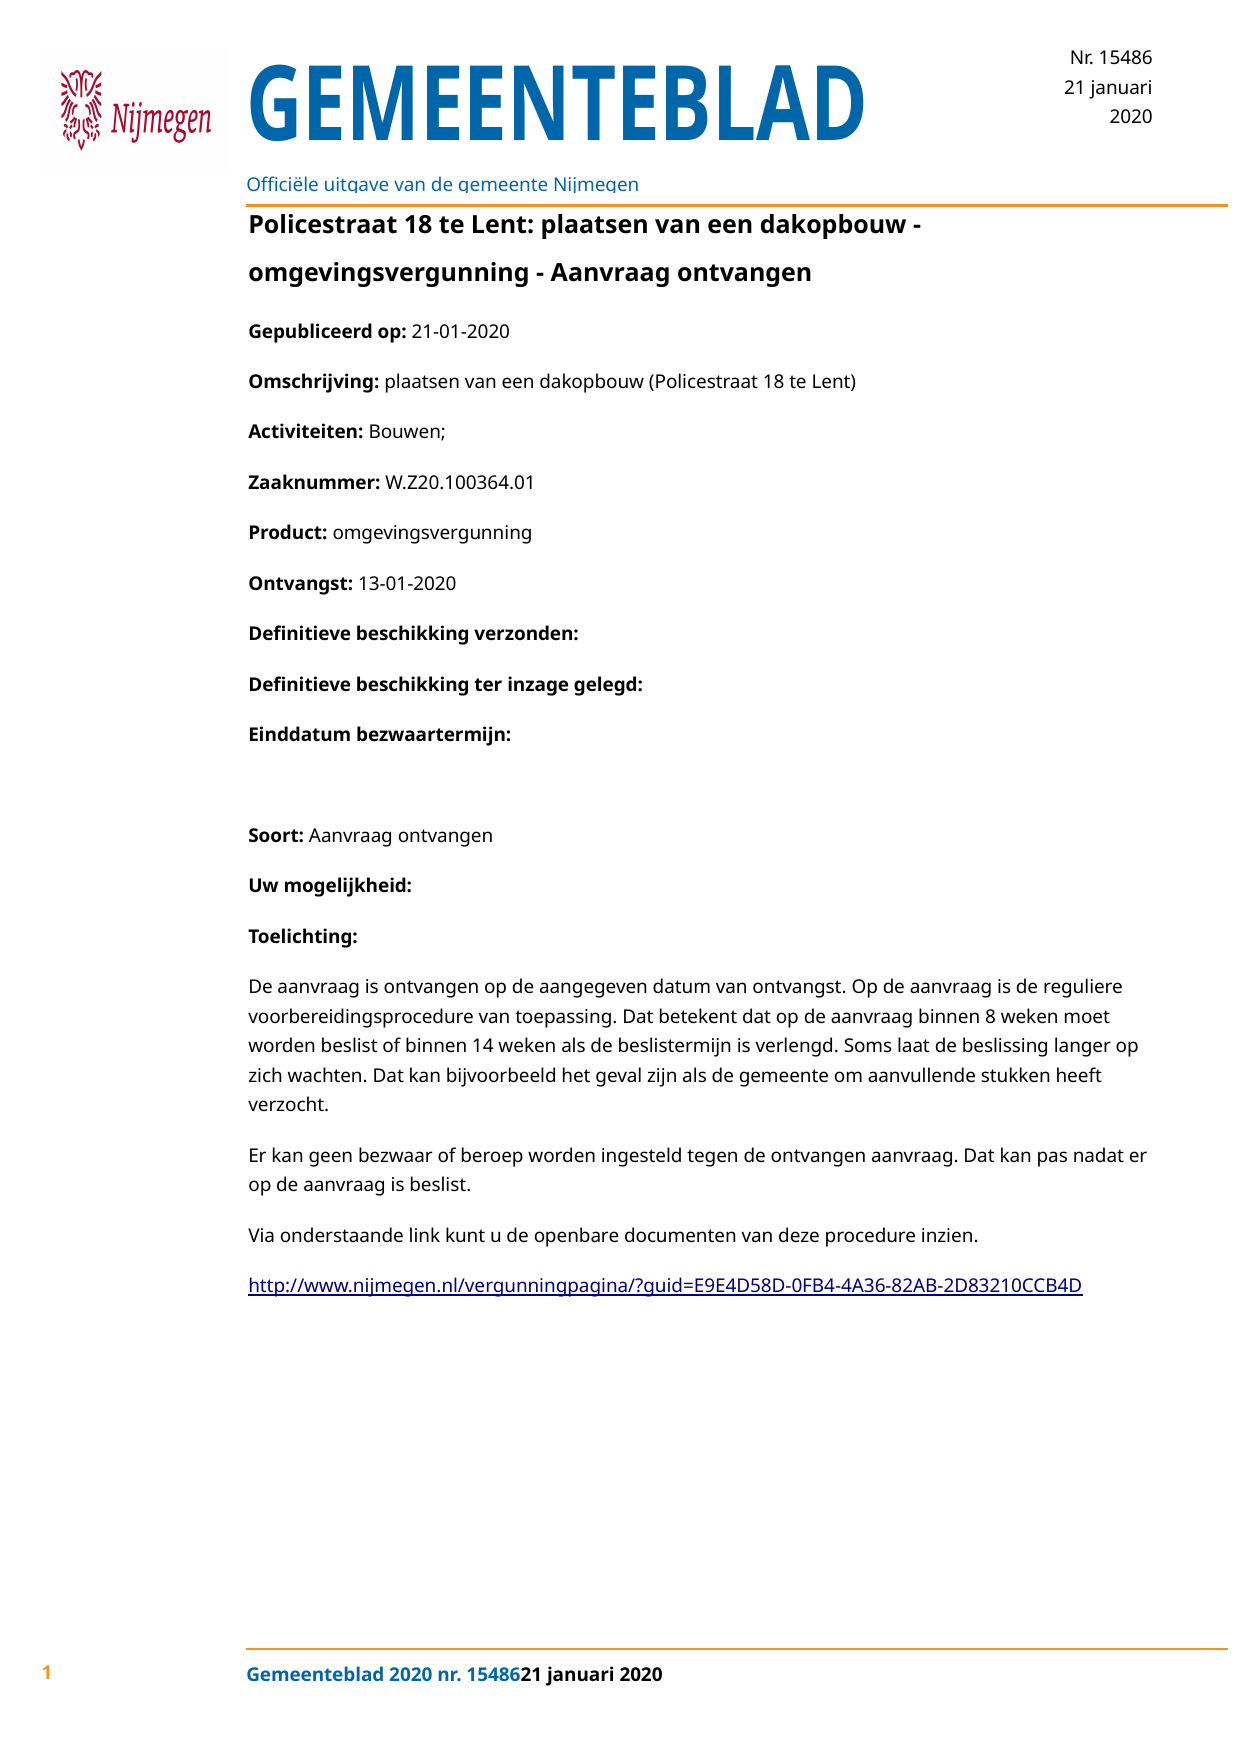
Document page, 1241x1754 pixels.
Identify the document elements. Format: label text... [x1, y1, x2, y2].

text Omschrijving: plaatsen van een dakopbouw (Policestraat 18 te Lent) [248, 368, 1152, 394]
picture [41, 47, 231, 172]
text De aanvraag is ontvangen op de aangegeven datum van ontvangst. Op de aanvraag is de reguliere voorbereidingsprocedure van toepassing. Dat betekent dat op de aanvraag binnen 8 weken moet worden beslist of binnen 14 weken als de beslistermijn is verlengd. Soms laat de beslissing langer op zich wachten. Dat kan bijvoorbeeld het geval zijn als de gemeente om aanvullende stukken heeft verzocht. [248, 973, 1152, 1117]
text Via onderstaande link kunt u de openbare documenten van deze procedure inzien. [248, 1222, 1152, 1248]
text Toelichting: [248, 923, 1152, 949]
text Activiteiten: Bouwen; [248, 419, 1152, 444]
text Er kan geen bezwaar of beroep worden ingesteld tegen de ontvangen aanvraag. Dat kan pas nadat er op de aanvraag is beslist. [248, 1142, 1152, 1197]
text Policestraat 18 te Lent: plaatsen van een dakopbouw - omgevingsvergunning - Aanvraag ontvangen [248, 207, 1152, 288]
text Einddatum bezwaartermijn: [248, 721, 1152, 747]
text http://www.nijmegen.nl/vergunningpagina/?guid=E9E4D58D-0FB4-4A36-82AB-2D83210CCB4D [248, 1272, 1152, 1298]
text Definitieve beschikking ter inzage gelegd: [248, 671, 1152, 697]
text Gepubliceerd op: 21-01-2020 [248, 318, 1152, 344]
text Definitieve beschikking verzonden: [248, 620, 1152, 646]
text Soort: Aanvraag ontvangen [248, 822, 1152, 848]
text Product: omgevingsvergunning [248, 519, 1152, 545]
text Uw mogelijkheid: [248, 872, 1152, 898]
text Ontvangst: 13-01-2020 [248, 570, 1152, 596]
text Zaaknummer: W.Z20.100364.01 [248, 469, 1152, 495]
